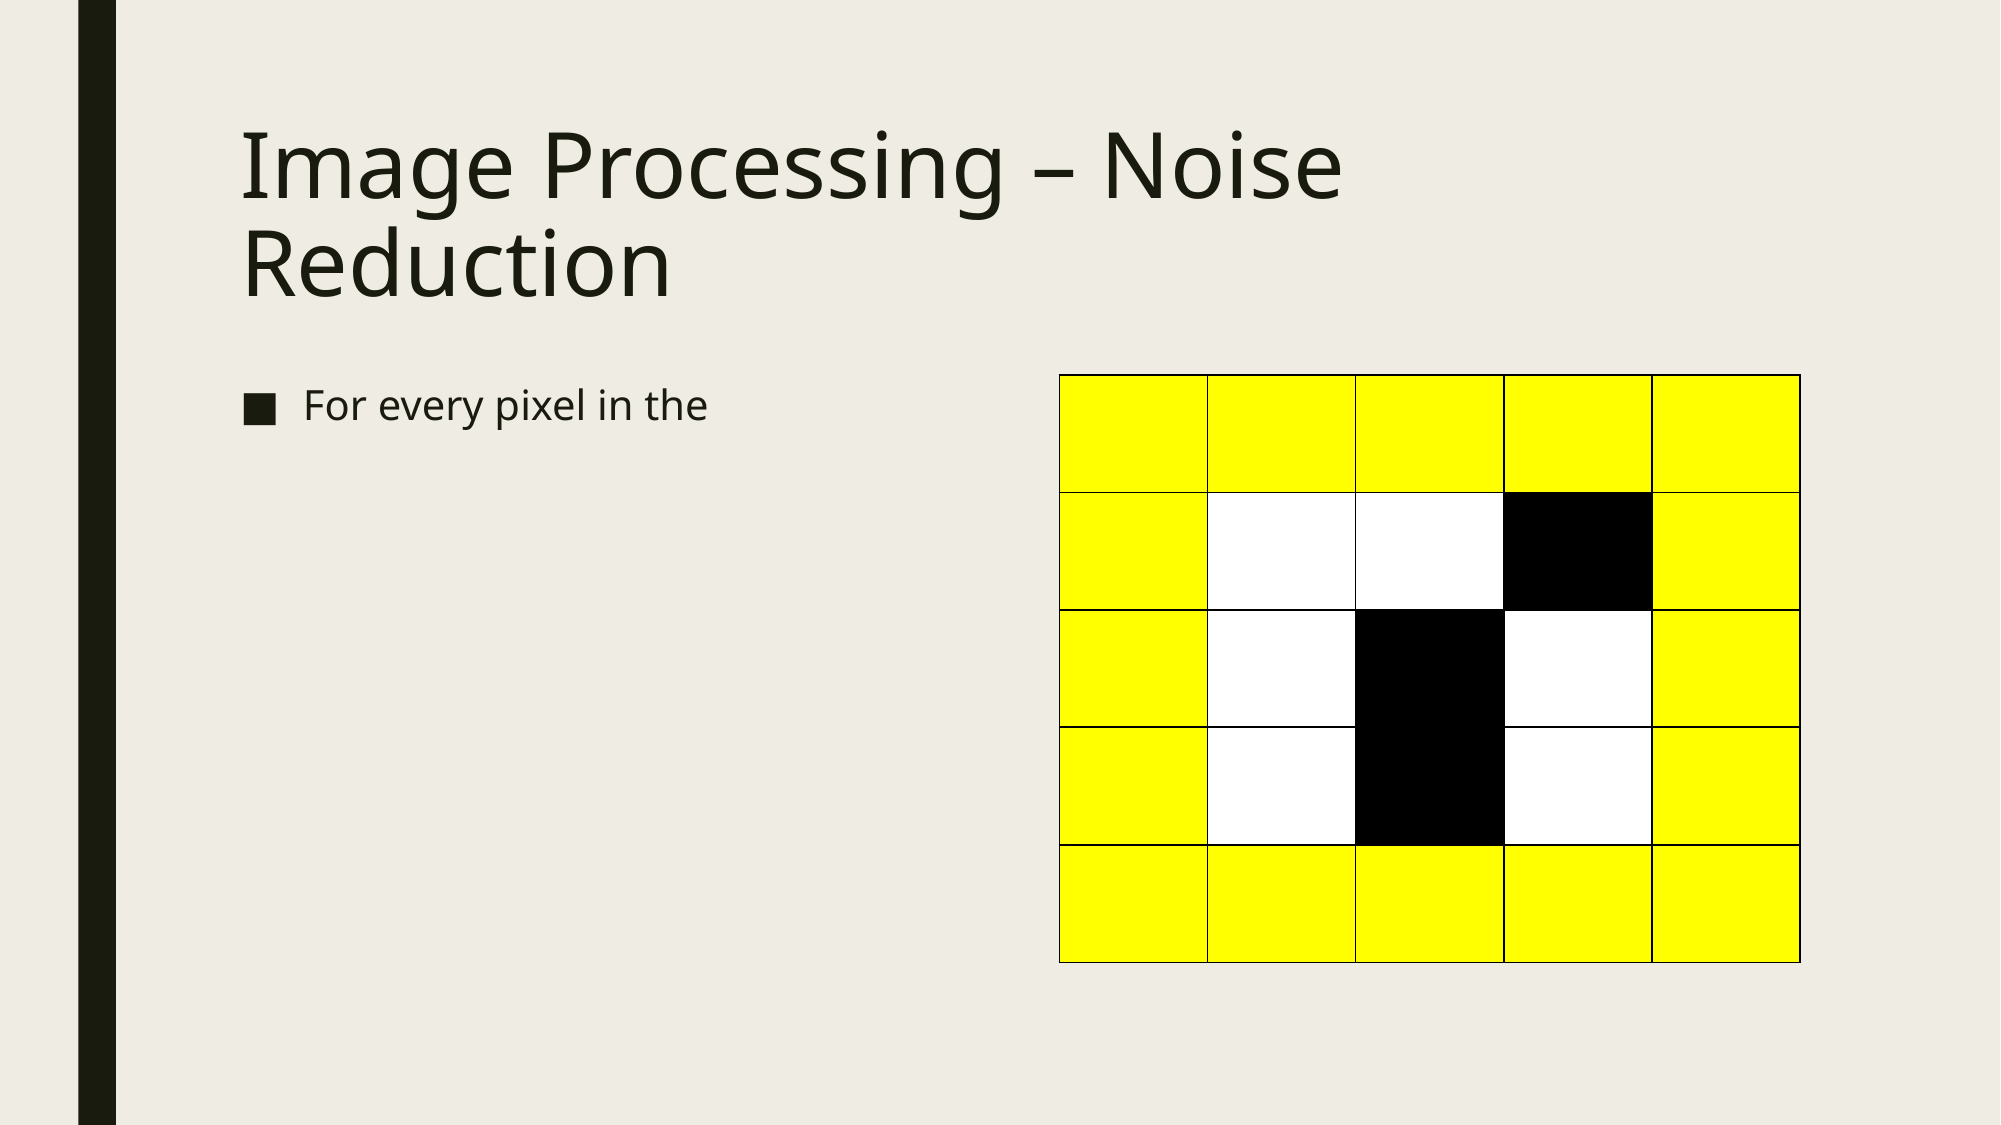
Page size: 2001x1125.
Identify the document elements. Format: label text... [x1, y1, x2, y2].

table_cell [1208, 493, 1355, 609]
table_cell [1060, 493, 1207, 609]
table_cell [1653, 611, 1799, 726]
table_cell [1505, 846, 1651, 962]
title Image Processing – Noise Reduction [225, 112, 1800, 357]
table_cell [1356, 611, 1503, 726]
table_header [1060, 376, 1207, 492]
table_cell [1208, 728, 1355, 844]
table_cell [1060, 611, 1207, 726]
table_cell [1653, 846, 1799, 962]
table_cell [1208, 611, 1355, 726]
table_cell [1060, 846, 1207, 962]
table_cell [1505, 728, 1651, 844]
table_header [1653, 376, 1799, 492]
table_cell [1505, 493, 1651, 609]
table_cell [1505, 611, 1651, 726]
table_cell [1208, 846, 1355, 962]
table_cell [1060, 728, 1207, 844]
table_cell [1356, 846, 1503, 962]
table_header [1208, 376, 1355, 492]
list For every pixel in the [225, 375, 1059, 963]
table_cell [1653, 728, 1799, 844]
table_cell [1356, 728, 1503, 844]
table_header [1505, 376, 1651, 492]
table_header [1356, 376, 1503, 492]
table_cell [1653, 493, 1799, 609]
table_cell [1356, 493, 1503, 609]
